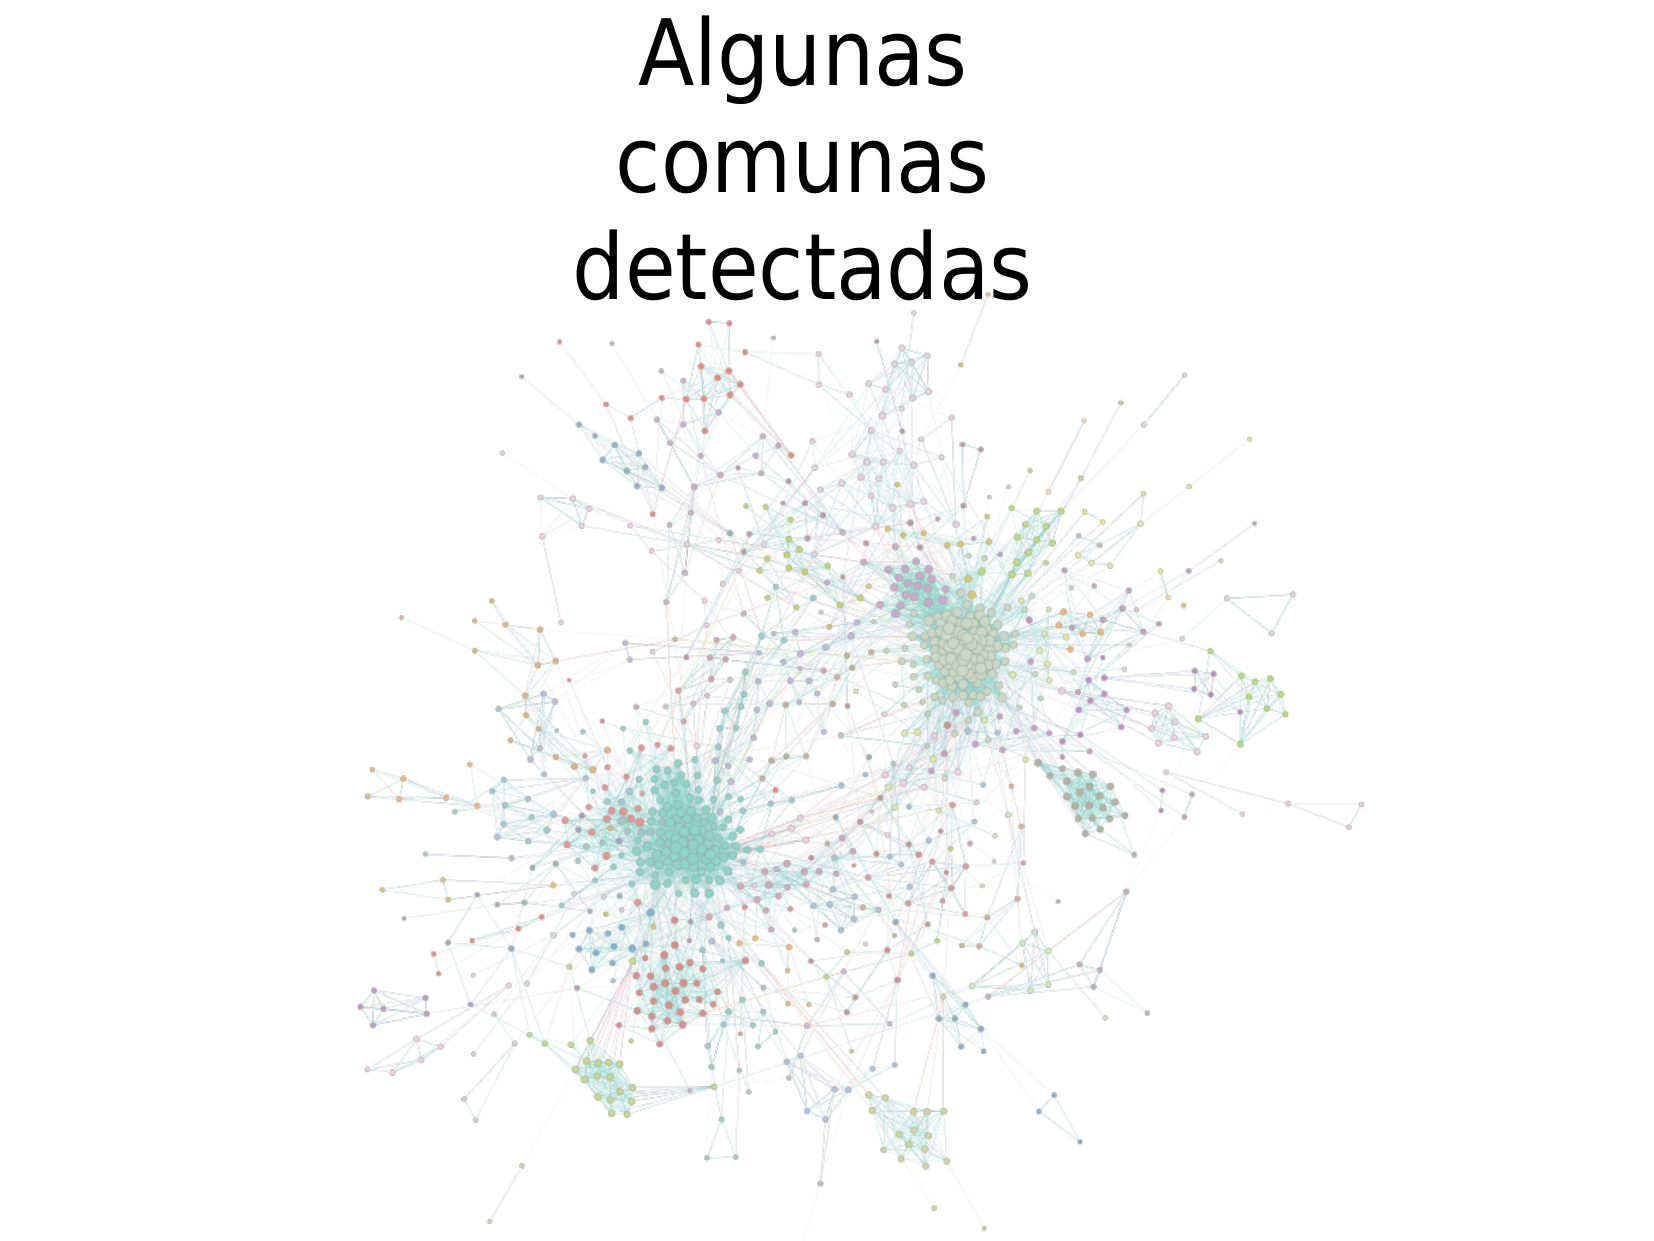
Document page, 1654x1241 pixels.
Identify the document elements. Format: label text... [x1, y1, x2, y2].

picture [283, 259, 1406, 1241]
title Algunas comunas detectadas [448, 0, 1158, 322]
